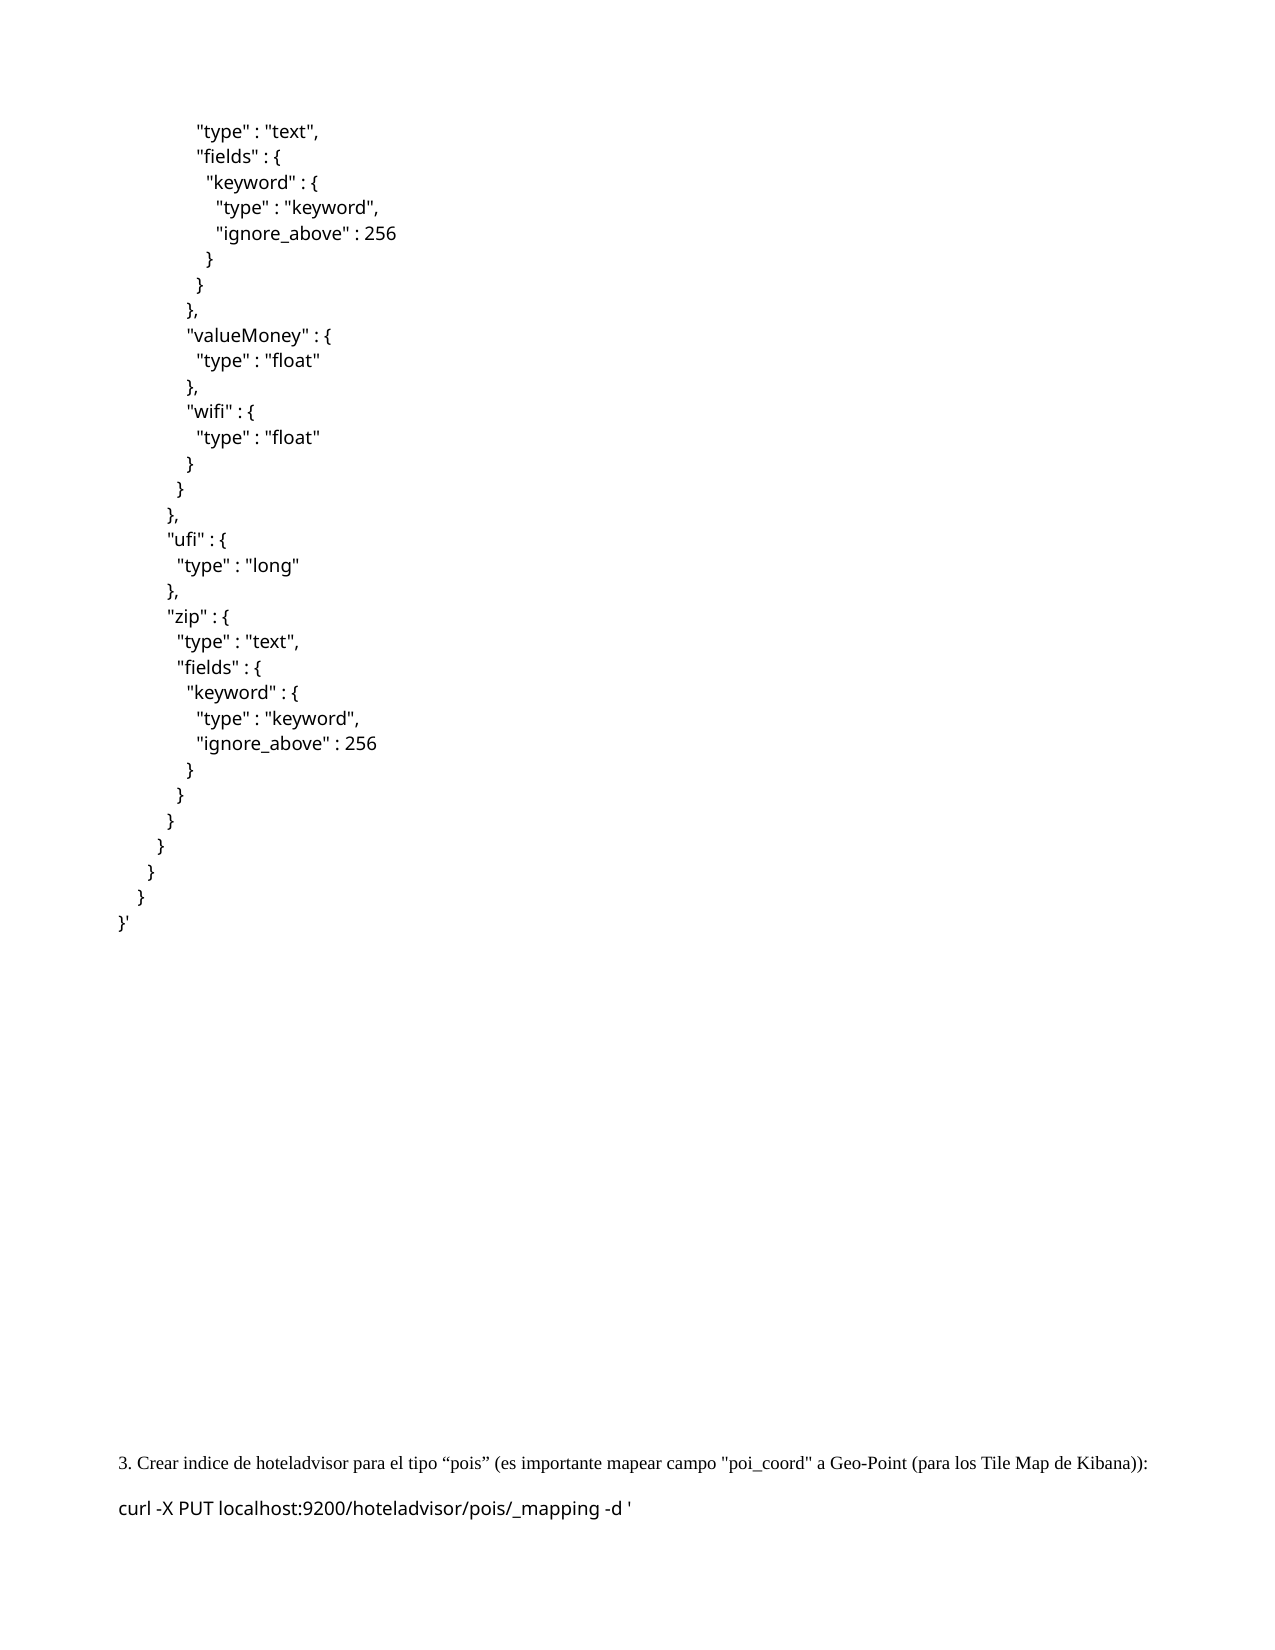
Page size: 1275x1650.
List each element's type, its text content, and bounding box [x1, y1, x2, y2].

text } [118, 450, 1157, 475]
text "type" : "text", [118, 628, 1157, 654]
text }, [118, 577, 1157, 603]
text "type" : "float" [118, 348, 1157, 373]
text } [118, 833, 1157, 858]
text "ufi" : { [118, 526, 1157, 552]
text } [118, 271, 1157, 297]
text } [118, 246, 1157, 271]
text "valueMoney" : { [118, 322, 1157, 348]
text "keyword" : { [118, 169, 1157, 195]
text "wifi" : { [118, 399, 1157, 424]
text curl -X PUT localhost:9200/hoteladvisor/pois/_mapping -d ' [118, 1495, 1157, 1521]
text "type" : "text", [118, 118, 1157, 144]
text } [118, 475, 1157, 501]
text "zip" : { [118, 603, 1157, 628]
text }, [118, 501, 1157, 526]
text } [118, 807, 1157, 833]
text } [118, 782, 1157, 807]
text }, [118, 297, 1157, 322]
text "type" : "long" [118, 552, 1157, 577]
text "keyword" : { [118, 679, 1157, 705]
text "type" : "keyword", [118, 705, 1157, 731]
text } [118, 884, 1157, 909]
text "ignore_above" : 256 [118, 220, 1157, 246]
text "type" : "keyword", [118, 195, 1157, 220]
text } [118, 756, 1157, 782]
text }, [118, 373, 1157, 399]
text } [118, 858, 1157, 884]
text }' [118, 909, 1157, 935]
text "fields" : { [118, 654, 1157, 679]
text "type" : "float" [118, 424, 1157, 450]
text 3. Crear indice de hoteladvisor para el tipo “pois” (es importante mapear campo "poi_coord" a Geo-Point (para los Tile Map de Kibana)): [118, 1452, 1157, 1474]
text "ignore_above" : 256 [118, 731, 1157, 756]
text "fields" : { [118, 144, 1157, 169]
